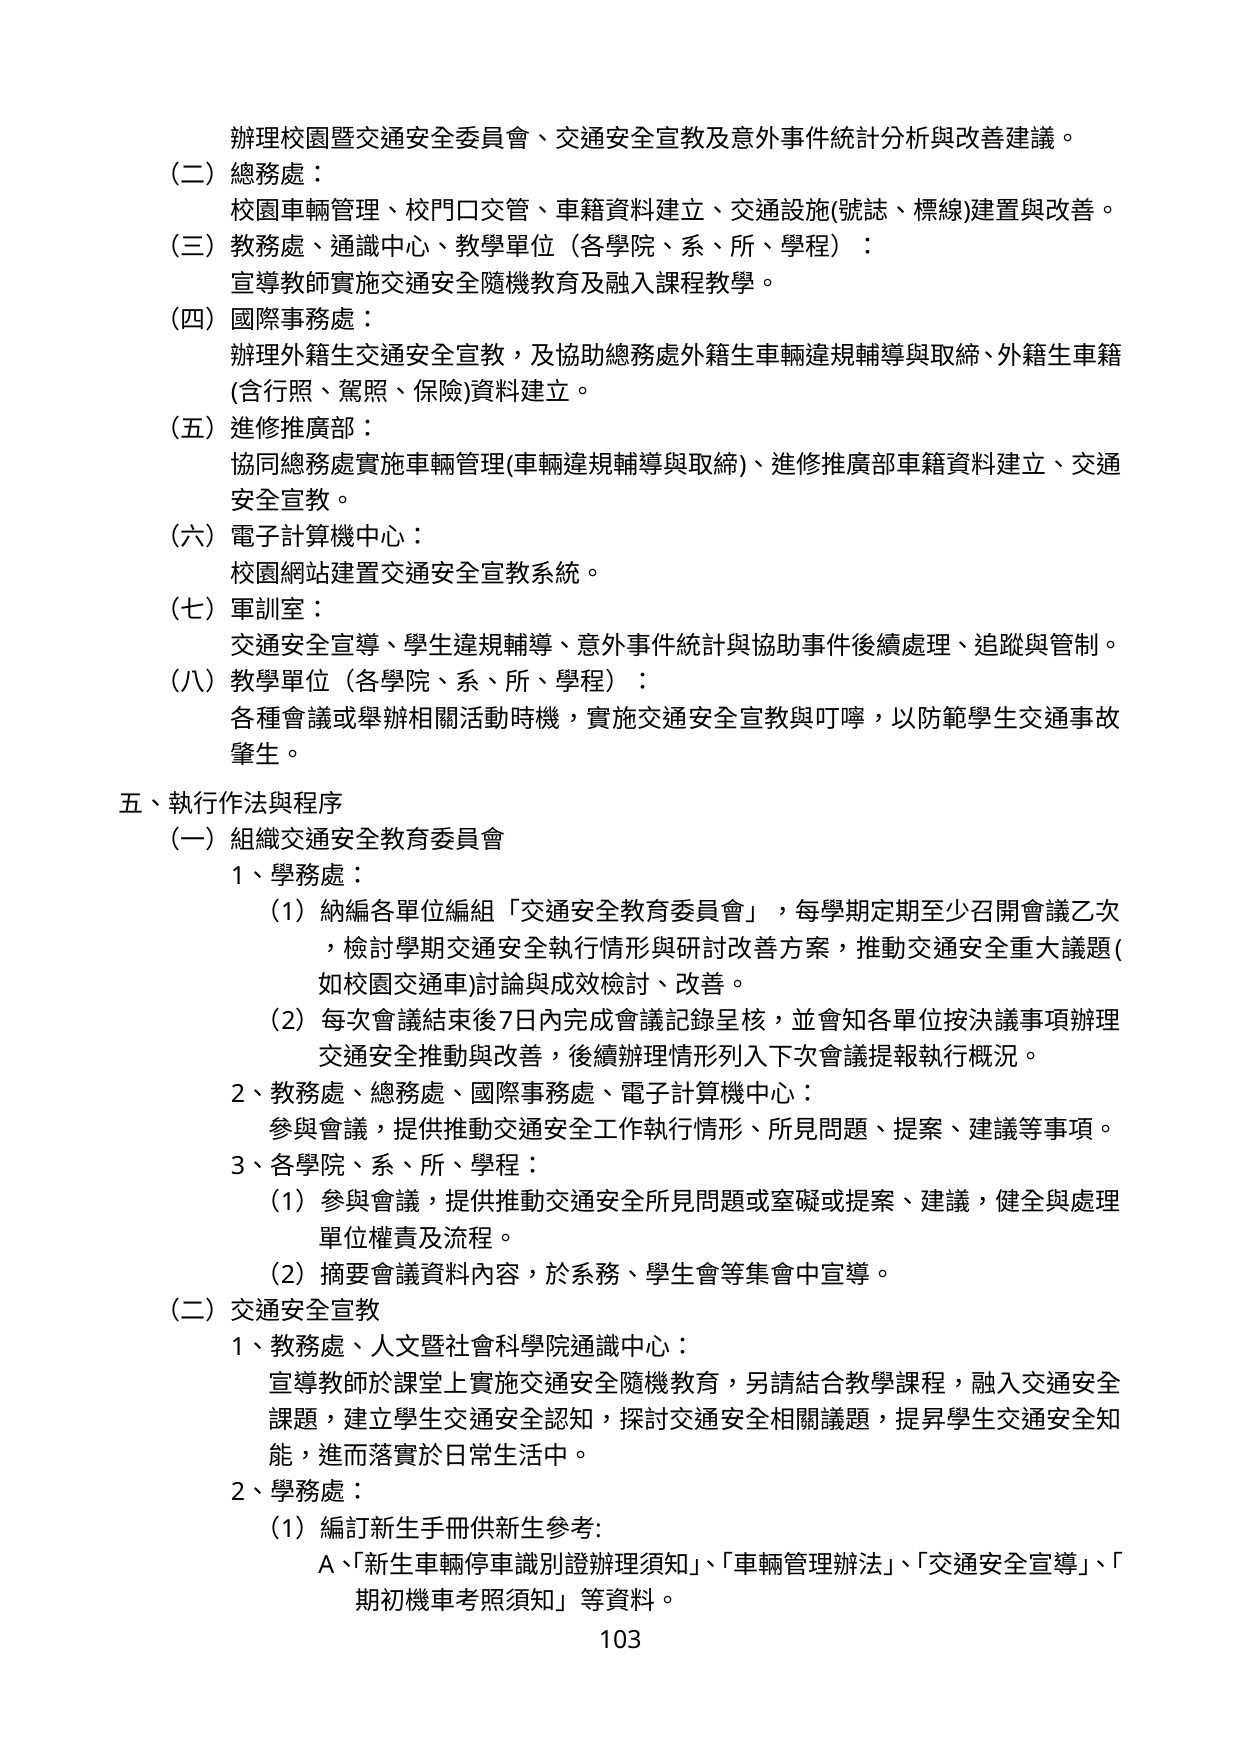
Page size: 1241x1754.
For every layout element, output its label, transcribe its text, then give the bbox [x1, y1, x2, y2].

text （三）教務處、通識中心、教學單位（各學院、系、所、學程）： [156, 227, 1122, 263]
text 協同總務處實施車輛管理(車輛違規輔導與取締)、進修推廣部車籍資料建立、交通安全宣教。 [231, 444, 1122, 517]
text 五、執行作法與程序 [118, 783, 1122, 819]
text （2）每次會議結束後7日內完成會議記錄呈核，並會知各單位按決議事項辦理交通安全推動與改善，後續辦理情形列入下次會議提報執行概況。 [256, 1001, 1122, 1073]
text （五）進修推廣部： [156, 408, 1122, 444]
text 宣導教師於課堂上實施交通安全隨機教育，另請結合教學課程，融入交通安全課題，建立學生交通安全認知，探討交通安全相關議題，提昇學生交通安全知能，進而落實於日常生活中。 [268, 1363, 1122, 1472]
text 參與會議，提供推動交通安全工作執行情形、所見問題、提案、建議等事項。 [268, 1109, 1122, 1146]
text 2、教務處、總務處、國際事務處、電子計算機中心： [231, 1073, 1122, 1109]
text 校園車輛管理、校門口交管、車籍資料建立、交通設施(號誌、標線)建置與改善。 [231, 191, 1122, 227]
text （七）軍訓室： [156, 589, 1122, 626]
text 校園網站建置交通安全宣教系統。 [231, 553, 1122, 589]
text （四）國際事務處： [156, 299, 1122, 336]
text 辦理校園暨交通安全委員會、交通安全宣教及意外事件統計分析與改善建議。 [231, 118, 1122, 154]
text 各種會議或舉辦相關活動時機，實施交通安全宣教與叮嚀，以防範學生交通事故肇生。 [231, 698, 1122, 771]
text （1）參與會議，提供推動交通安全所見問題或窒礙或提案、建議，健全與處理單位權責及流程。 [256, 1182, 1122, 1254]
text 3、各學院、系、所、學程： [231, 1146, 1122, 1182]
text （一）組織交通安全教育委員會 [156, 819, 1122, 856]
text （八）教學單位（各學院、系、所、學程）： [156, 662, 1122, 698]
text （六）電子計算機中心： [156, 517, 1122, 553]
text 辦理外籍生交通安全宣教，及協助總務處外籍生車輛違規輔導與取締、外籍生車籍(含行照、駕照、保險)資料建立。 [231, 336, 1122, 408]
text 宣導教師實施交通安全隨機教育及融入課程教學。 [231, 263, 1122, 299]
text 1、學務處： [231, 856, 1122, 892]
text （二）交通安全宣教 [156, 1291, 1122, 1327]
text 1、教務處、人文暨社會科學院通識中心： [231, 1327, 1122, 1363]
text （2）摘要會議資料內容，於系務、學生會等集會中宣導。 [256, 1254, 1122, 1291]
text （二）總務處： [156, 154, 1122, 191]
text A、「新生車輛停車識別證辦理須知」、「車輛管理辦法」、「交通安全宣導」、「期初機車考照須知」等資料。 [318, 1544, 1122, 1617]
text （1）納編各單位編組「交通安全教育委員會」，每學期定期至少召開會議乙次，檢討學期交通安全執行情形與研討改善方案，推動交通安全重大議題(如校園交通車)討論與成效檢討、改善。 [256, 892, 1122, 1001]
text 交通安全宣導、學生違規輔導、意外事件統計與協助事件後續處理、追蹤與管制。 [231, 626, 1122, 662]
text （1）編訂新生手冊供新生參考: [256, 1508, 1122, 1544]
text 2、學務處： [231, 1472, 1122, 1508]
